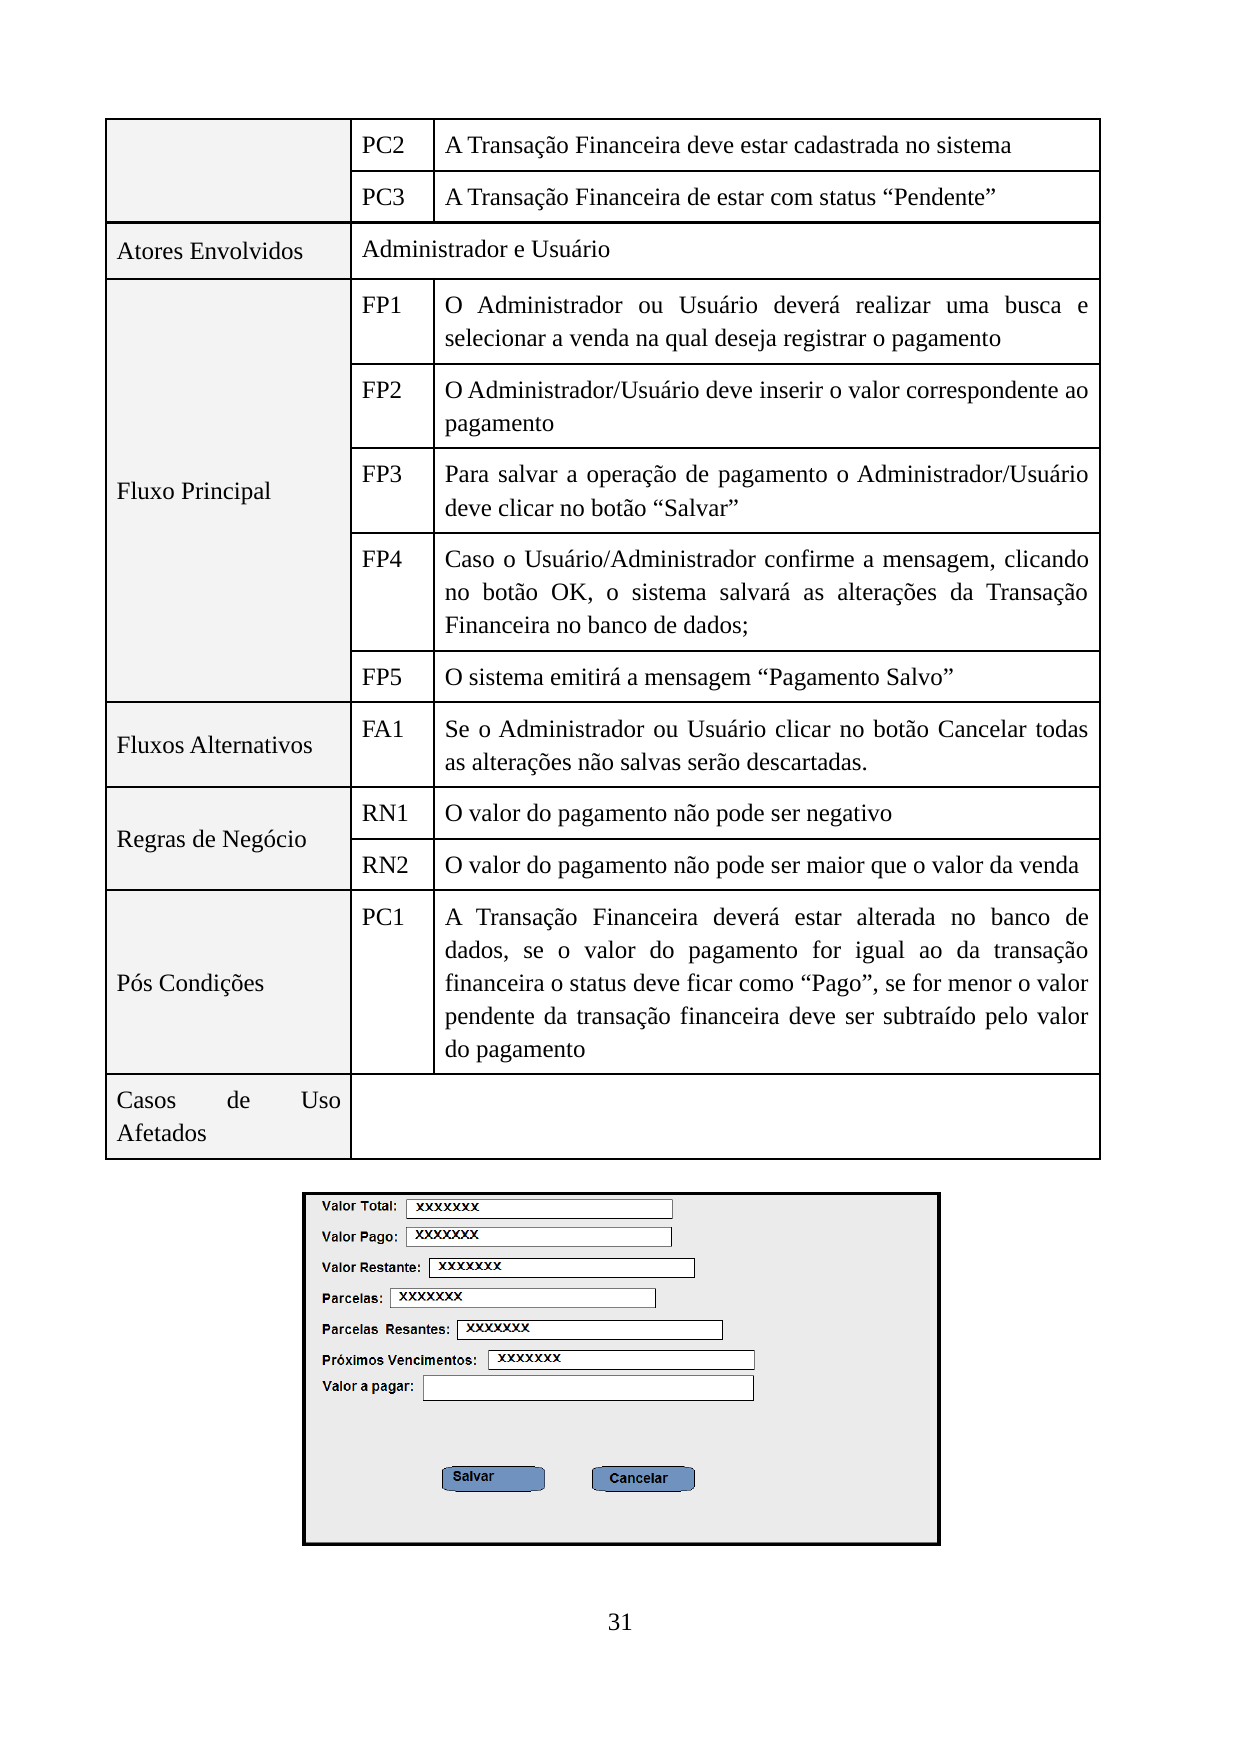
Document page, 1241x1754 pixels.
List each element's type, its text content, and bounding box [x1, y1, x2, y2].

table_cell O sistema emitirá a mensagem “Pagamento Salvo” [435, 652, 1099, 701]
table_cell Casos de Uso Afetados [107, 1075, 350, 1158]
table_cell FP3 [352, 449, 433, 532]
table_cell A Transação Financeira de estar com status “Pendente” [435, 172, 1099, 221]
table_cell O valor do pagamento não pode ser negativo [435, 788, 1099, 837]
table_cell A Transação Financeira deve estar cadastrada no sistema [435, 120, 1099, 170]
table_cell Administrador e Usuário [352, 224, 1099, 278]
table_cell A Transação Financeira deverá estar alterada no banco de dados, se o valor do pagamento for igual ao da transação financeira o status deve ficar como “Pago”, se for menor o valor pendente da transação financeira deve ser subtraído pelo valor do pagamento [435, 891, 1099, 1073]
table_cell PC3 [352, 172, 433, 221]
table_cell FP2 [352, 365, 433, 447]
table_cell Pós Condições [107, 891, 350, 1073]
table_cell Atores Envolvidos [107, 224, 350, 278]
table_cell Se o Administrador ou Usuário clicar no botão Cancelar todas as alterações não salvas serão descartadas. [435, 703, 1099, 786]
table_cell O valor do pagamento não pode ser maior que o valor da venda [435, 840, 1099, 889]
table_cell FP4 [352, 534, 433, 649]
table_cell PC2 [352, 120, 433, 170]
table_cell O Administrador/Usuário deve inserir o valor correspondente ao pagamento [435, 365, 1099, 447]
table_cell O Administrador ou Usuário deverá realizar uma busca e selecionar a venda na qual deseja registrar o pagamento [435, 280, 1099, 362]
table_cell [352, 1075, 1099, 1158]
table_cell FP5 [352, 652, 433, 701]
table_cell Regras de Negócio [107, 788, 350, 889]
table_cell RN1 [352, 788, 433, 837]
picture [295, 1192, 945, 1552]
table_cell PC1 [352, 891, 433, 1073]
table_cell FA1 [352, 703, 433, 786]
table_cell Para salvar a operação de pagamento o Administrador/Usuário deve clicar no botão “Salvar” [435, 449, 1099, 532]
table_cell Fluxo Principal [107, 280, 350, 701]
table_cell RN2 [352, 840, 433, 889]
table_cell Fluxos Alternativos [107, 703, 350, 786]
table_cell FP1 [352, 280, 433, 362]
table_cell Caso o Usuário/Administrador confirme a mensagem, clicando no botão OK, o sistema salvará as alterações da Transação Financeira no banco de dados; [435, 534, 1099, 649]
table_cell [107, 120, 350, 221]
